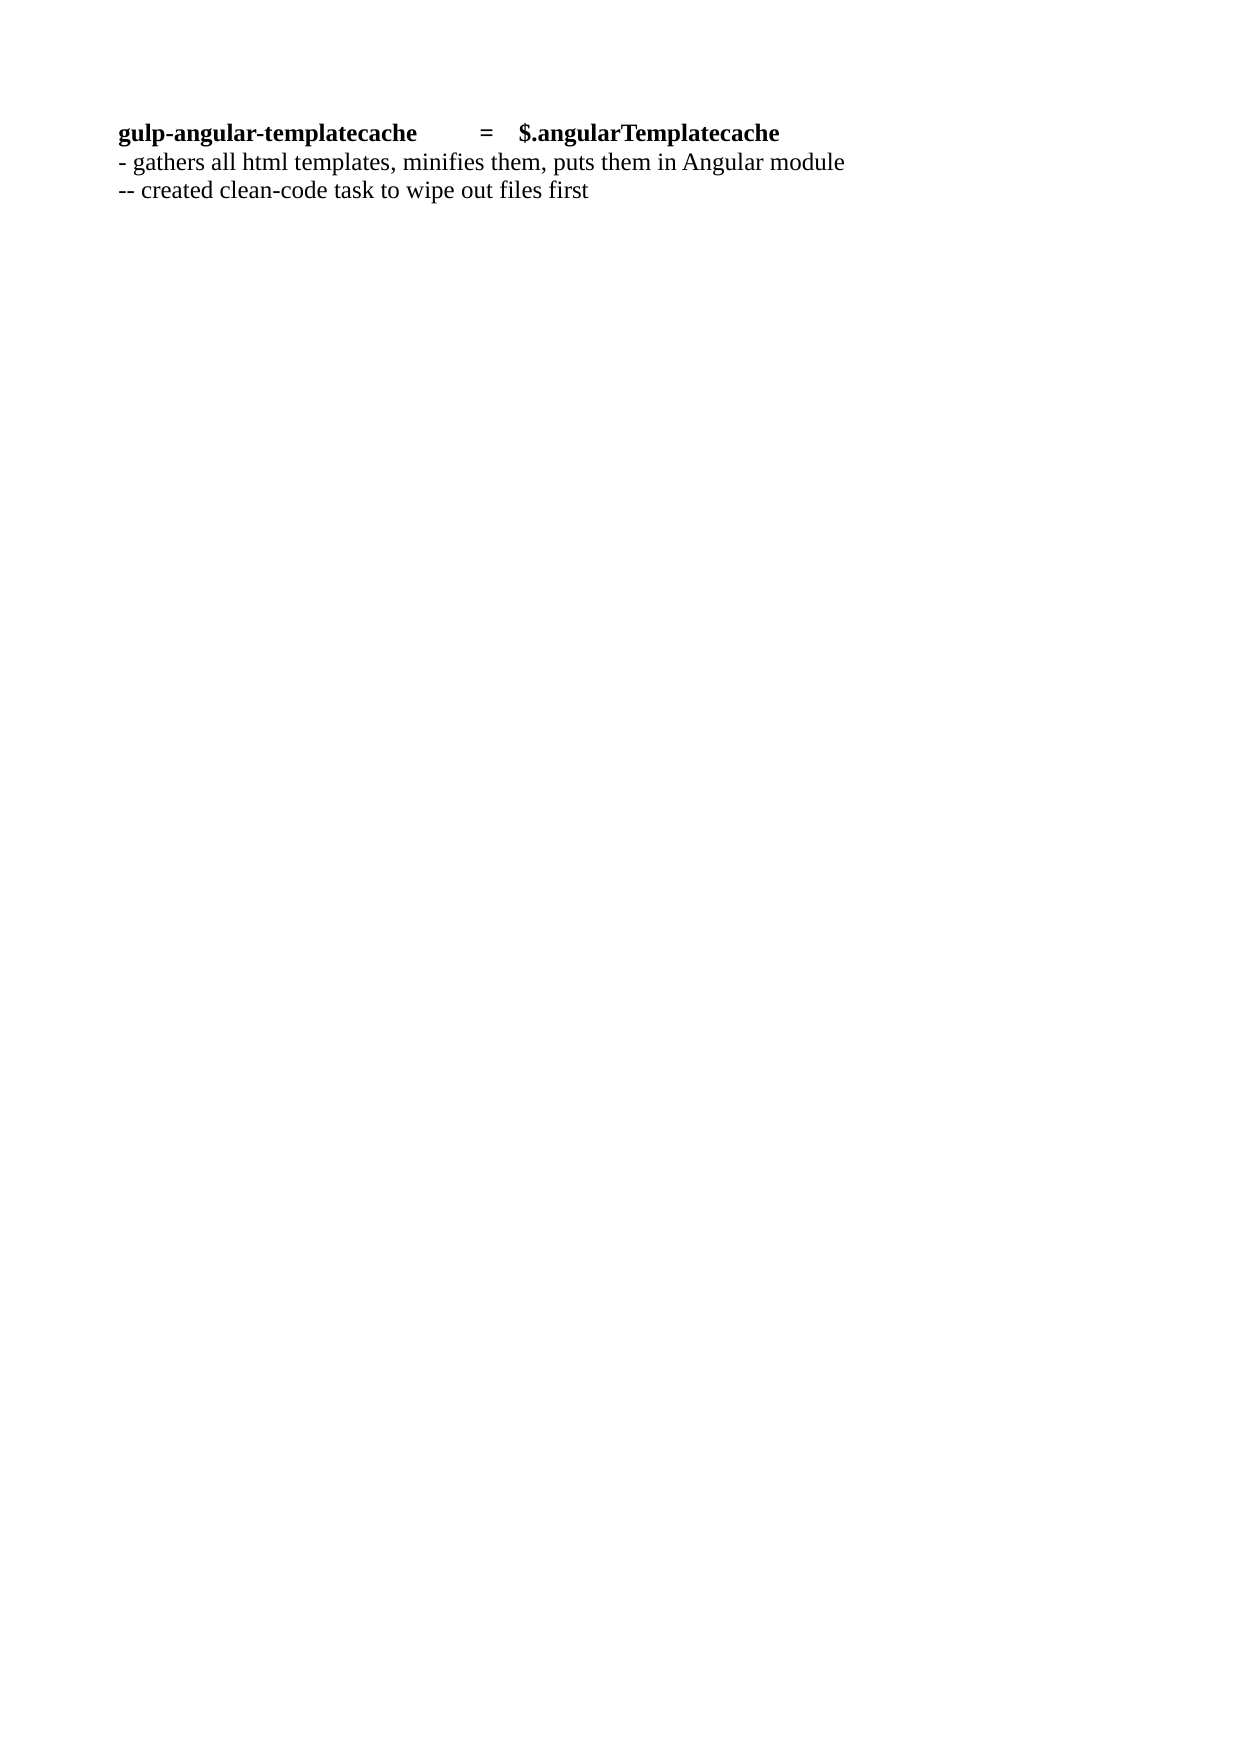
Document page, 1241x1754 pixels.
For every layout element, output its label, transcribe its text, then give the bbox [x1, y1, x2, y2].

text -- created clean-code task to wipe out files first [118, 176, 1122, 204]
text - gathers all html templates, minifies them, puts them in Angular module [118, 147, 1122, 176]
text gulp-angular-templatecache = $.angularTemplatecache [118, 118, 1122, 147]
